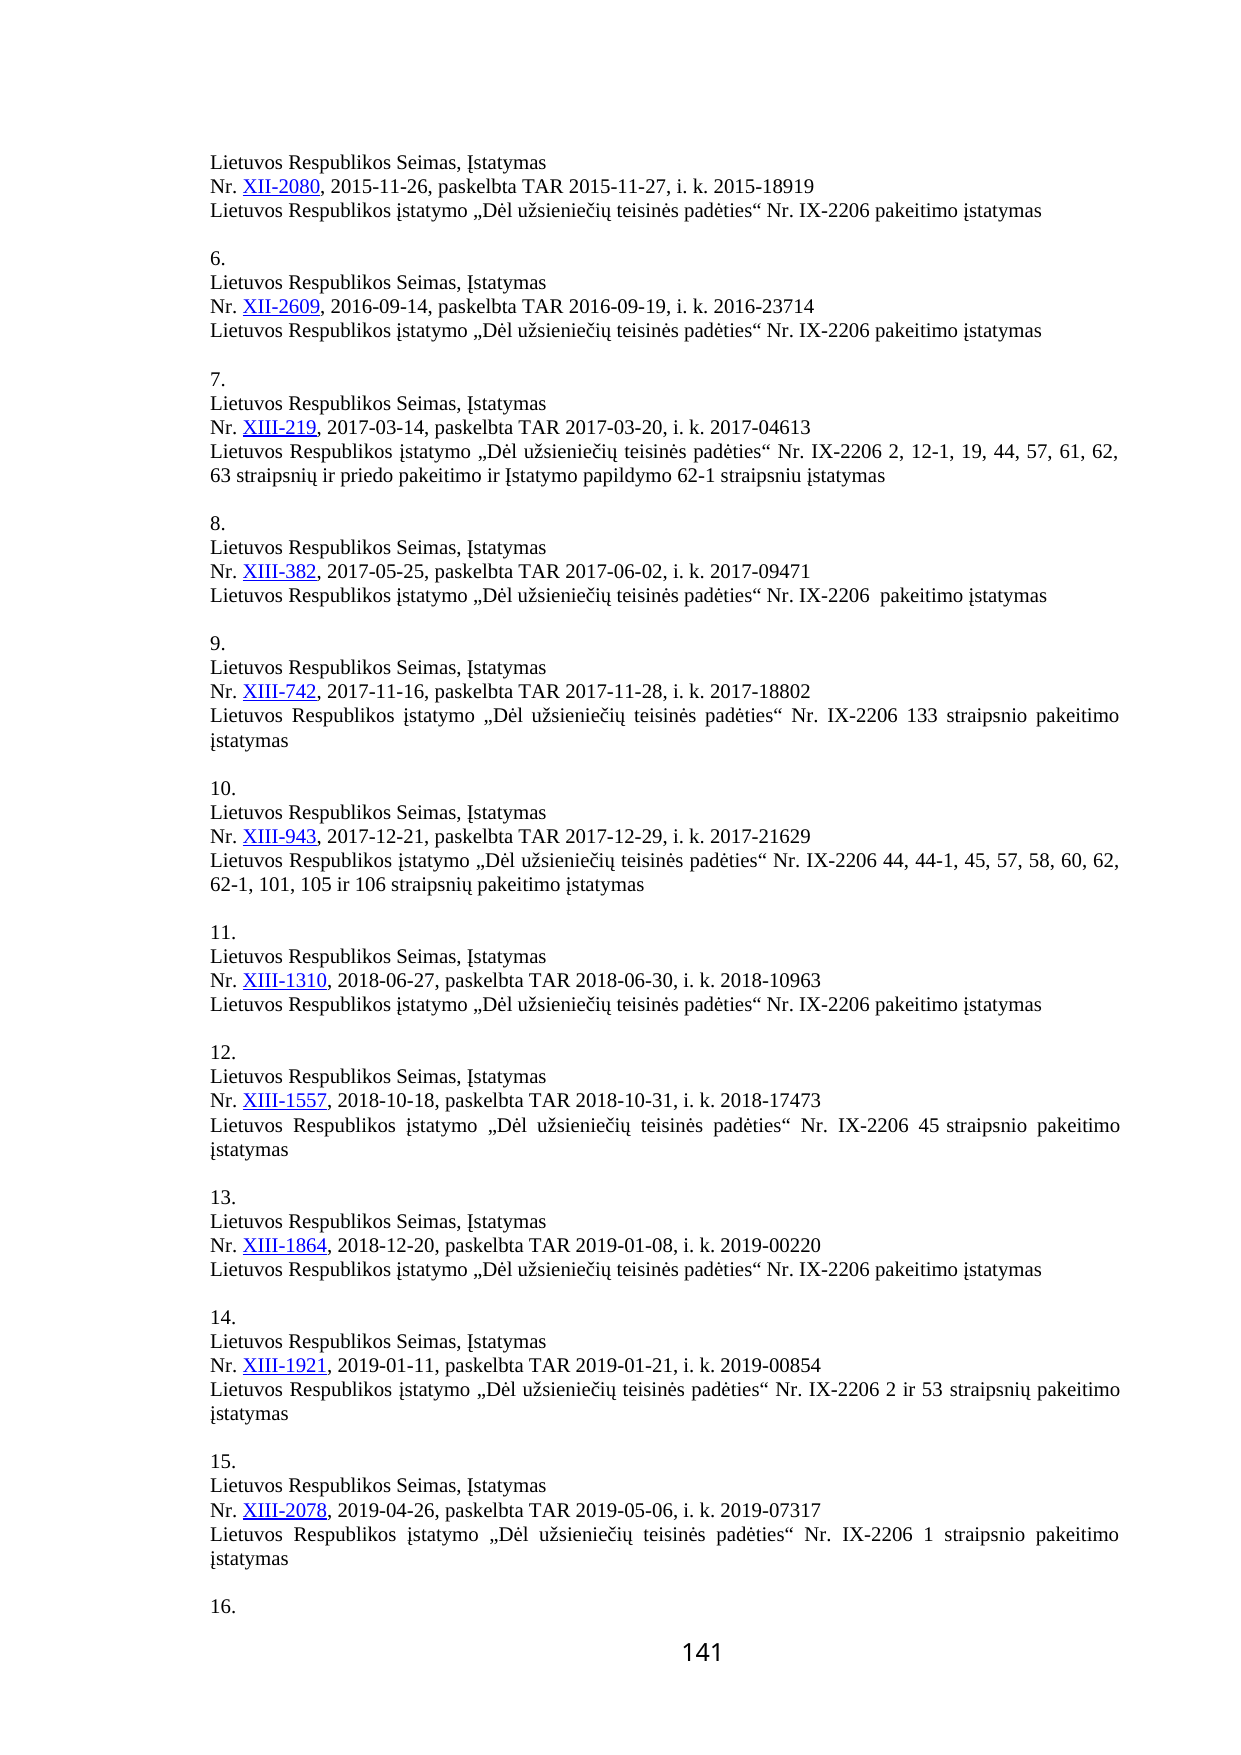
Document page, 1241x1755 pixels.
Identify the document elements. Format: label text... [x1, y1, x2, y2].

text 12. [210, 1040, 1120, 1064]
text Nr. XIII-943, 2017-12-21, paskelbta TAR 2017-12-29, i. k. 2017-21629 [210, 824, 1120, 848]
text 14. [210, 1305, 1120, 1329]
text Lietuvos Respublikos įstatymo „Dėl užsieniečių teisinės padėties“ Nr. IX-2206 133 straipsnio pakeitimo įstatymas [210, 703, 1120, 752]
text Lietuvos Respublikos įstatymo „Dėl užsieniečių teisinės padėties“ Nr. IX-2206 pakeitimo įstatymas [210, 583, 1120, 607]
text Nr. XIII-1864, 2018-12-20, paskelbta TAR 2019-01-08, i. k. 2019-00220 [210, 1233, 1120, 1257]
text 15. [210, 1449, 1120, 1473]
text Lietuvos Respublikos Seimas, Įstatymas [210, 655, 1120, 679]
text Lietuvos Respublikos įstatymo „Dėl užsieniečių teisinės padėties“ Nr. IX-2206 44, 44-1, 45, 57, 58, 60, 62, 62-1, 101, 105 ir 106 straipsnių pakeitimo įstatymas [210, 848, 1120, 896]
text Lietuvos Respublikos Seimas, Įstatymas [210, 1209, 1120, 1233]
text Lietuvos Respublikos Seimas, Įstatymas [210, 1473, 1120, 1497]
text Lietuvos Respublikos Seimas, Įstatymas [210, 1329, 1120, 1353]
text Lietuvos Respublikos Seimas, Įstatymas [210, 800, 1120, 824]
text 8. [210, 511, 1120, 535]
text 6. [210, 246, 1120, 270]
text 10. [210, 776, 1120, 800]
text Nr. XIII-742, 2017-11-16, paskelbta TAR 2017-11-28, i. k. 2017-18802 [210, 679, 1120, 703]
text 7. [210, 367, 1120, 391]
text Lietuvos Respublikos įstatymo „Dėl užsieniečių teisinės padėties“ Nr. IX-2206 2, 12-1, 19, 44, 57, 61, 62, 63 straipsnių ir priedo pakeitimo ir Įstatymo papildymo 62-1 straipsniu įstatymas [210, 439, 1120, 487]
text Lietuvos Respublikos įstatymo „Dėl užsieniečių teisinės padėties“ Nr. IX-2206 2 ir 53 straipsnių pakeitimo įstatymas [210, 1377, 1120, 1425]
text Lietuvos Respublikos Seimas, Įstatymas [210, 391, 1120, 415]
text Nr. XIII-219, 2017-03-14, paskelbta TAR 2017-03-20, i. k. 2017-04613 [210, 415, 1120, 439]
text Lietuvos Respublikos Seimas, Įstatymas [210, 270, 1120, 294]
text Lietuvos Respublikos Seimas, Įstatymas [210, 944, 1120, 968]
text 13. [210, 1185, 1120, 1209]
text Nr. XIII-382, 2017-05-25, paskelbta TAR 2017-06-02, i. k. 2017-09471 [210, 559, 1120, 583]
text Lietuvos Respublikos įstatymo „Dėl užsieniečių teisinės padėties“ Nr. IX-2206 pakeitimo įstatymas [210, 1257, 1120, 1281]
text Nr. XIII-1310, 2018-06-27, paskelbta TAR 2018-06-30, i. k. 2018-10963 [210, 968, 1120, 992]
text 11. [210, 920, 1120, 944]
text 9. [210, 631, 1120, 655]
text Lietuvos Respublikos Seimas, Įstatymas [210, 1064, 1120, 1088]
text Nr. XII-2080, 2015-11-26, paskelbta TAR 2015-11-27, i. k. 2015-18919 [210, 174, 1120, 198]
text 16. [210, 1594, 1120, 1618]
text Nr. XIII-2078, 2019-04-26, paskelbta TAR 2019-05-06, i. k. 2019-07317 [210, 1497, 1120, 1522]
text Lietuvos Respublikos įstatymo „Dėl užsieniečių teisinės padėties“ Nr. IX-2206 pakeitimo įstatymas [210, 992, 1120, 1016]
text Lietuvos Respublikos Seimas, Įstatymas [210, 150, 1120, 174]
text Nr. XIII-1921, 2019-01-11, paskelbta TAR 2019-01-21, i. k. 2019-00854 [210, 1353, 1120, 1377]
text Lietuvos Respublikos įstatymo „Dėl užsieniečių teisinės padėties“ Nr. IX-2206 pakeitimo įstatymas [210, 318, 1120, 342]
text Lietuvos Respublikos įstatymo „Dėl užsieniečių teisinės padėties“ Nr. IX-2206 pakeitimo įstatymas [210, 198, 1120, 222]
text Lietuvos Respublikos įstatymo „Dėl užsieniečių teisinės padėties“ Nr. IX-2206 45 straipsnio pakeitimo įstatymas [210, 1112, 1120, 1161]
text Nr. XIII-1557, 2018-10-18, paskelbta TAR 2018-10-31, i. k. 2018-17473 [210, 1088, 1120, 1112]
text Lietuvos Respublikos įstatymo „Dėl užsieniečių teisinės padėties“ Nr. IX-2206 1 straipsnio pakeitimo įstatymas [210, 1522, 1120, 1570]
text Lietuvos Respublikos Seimas, Įstatymas [210, 535, 1120, 559]
text Nr. XII-2609, 2016-09-14, paskelbta TAR 2016-09-19, i. k. 2016-23714 [210, 294, 1120, 318]
